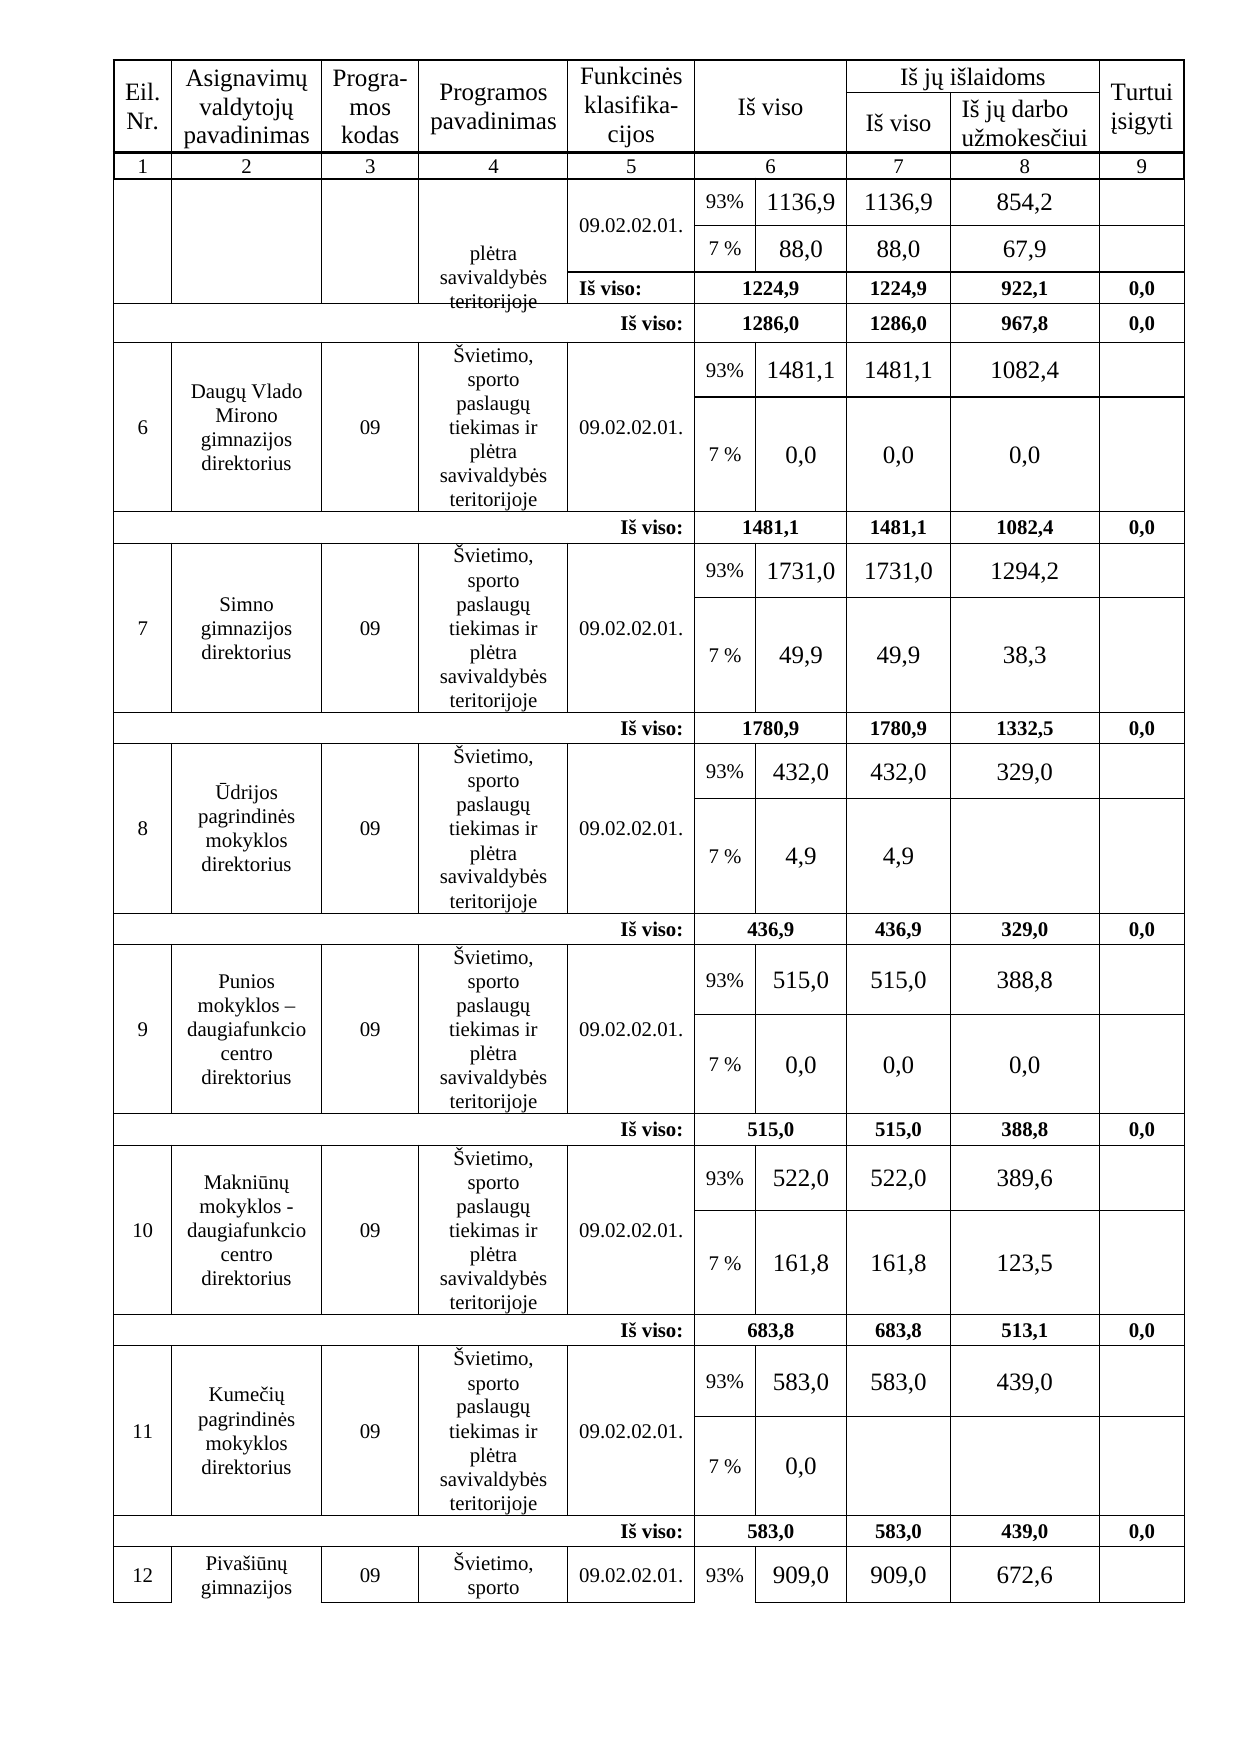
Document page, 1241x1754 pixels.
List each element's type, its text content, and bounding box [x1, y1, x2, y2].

table_cell 513,1 [951, 1315, 1099, 1345]
table_cell 09.02.02.01. [568, 945, 694, 1113]
table_cell 1286,0 [847, 304, 950, 342]
table_cell 1332,5 [951, 713, 1099, 743]
table_cell 672,6 [951, 1547, 1099, 1602]
table_cell 388,8 [951, 1114, 1099, 1144]
table_header Progra-mos kodas [322, 61, 418, 151]
table_cell 0,0 [1100, 1114, 1184, 1144]
table_cell 0,0 [1100, 512, 1184, 542]
table_cell 0,0 [1100, 1315, 1184, 1345]
table_cell 7 % [695, 226, 755, 271]
table_cell [1100, 1211, 1184, 1314]
table_cell 515,0 [847, 1114, 950, 1144]
table_cell [1100, 799, 1184, 913]
table_cell 1224,9 [695, 273, 846, 303]
table_cell 1731,0 [847, 544, 950, 597]
table_cell 4 [419, 154, 567, 178]
table_cell 1136,9 [756, 180, 846, 224]
table_cell 38,3 [951, 598, 1099, 712]
table_cell 522,0 [756, 1146, 846, 1210]
table_cell 7 [847, 154, 950, 178]
table_cell 1481,1 [695, 512, 846, 542]
table_cell Švietimo, sporto paslaugų tiekimas ir plėtra savivaldybės teritorijoje [419, 544, 567, 712]
table_cell 1481,1 [756, 343, 846, 396]
table_cell 123,5 [951, 1211, 1099, 1314]
table_cell Iš viso: [568, 273, 694, 303]
table_cell [1100, 226, 1184, 271]
table_cell 388,8 [951, 945, 1099, 1014]
table_cell 09.02.02.01. [568, 180, 694, 271]
table_cell Švietimo, sporto paslaugų tiekimas ir plėtra savivaldybės teritorijoje [419, 744, 567, 913]
table_cell Pivašiūnų gimnazijos [172, 1547, 321, 1602]
table_cell Iš viso: [114, 512, 694, 542]
table_cell 0,0 [951, 398, 1099, 511]
table_cell [951, 1417, 1099, 1515]
table_cell [951, 799, 1099, 913]
table_cell 7 % [695, 1417, 755, 1515]
table_cell 11 [114, 1346, 171, 1515]
table_cell [1100, 598, 1184, 712]
table_cell Ūdrijos pagrindinės mokyklos direktorius [172, 744, 321, 913]
table_cell [1100, 744, 1184, 798]
table_cell 1481,1 [847, 343, 950, 396]
table_cell [1100, 544, 1184, 597]
table_cell 93% [695, 945, 755, 1014]
table_cell [1100, 1547, 1184, 1602]
table_cell Švietimo, sporto [419, 1547, 567, 1602]
table_cell Iš viso: [114, 713, 694, 743]
table_cell 09 [322, 544, 418, 712]
table_cell 0,0 [1100, 273, 1184, 303]
table_cell [322, 180, 418, 303]
table_cell 0,0 [756, 1417, 846, 1515]
table_cell 389,6 [951, 1146, 1099, 1210]
table_cell Kumečių pagrindinės mokyklos direktorius [172, 1346, 321, 1515]
table_cell 4,9 [756, 799, 846, 913]
table_cell 7 [114, 544, 171, 712]
table_cell 432,0 [847, 744, 950, 798]
table_cell Švietimo, sporto paslaugų tiekimas ir plėtra savivaldybės teritorijoje [419, 1146, 567, 1314]
table_cell 922,1 [951, 273, 1099, 303]
table_header Turtui įsigyti [1100, 61, 1183, 151]
table_cell 10 [114, 1146, 171, 1314]
table_cell 1082,4 [951, 343, 1099, 396]
table_cell 6 [114, 343, 171, 511]
table_cell 5 [568, 154, 694, 178]
table_cell 432,0 [756, 744, 846, 798]
table_cell 515,0 [756, 945, 846, 1014]
table_cell [1100, 1146, 1184, 1210]
table_cell 09 [322, 1547, 418, 1602]
table_cell 09 [322, 744, 418, 913]
table_cell 1294,2 [951, 544, 1099, 597]
table_cell Simno gimnazijos direktorius [172, 544, 321, 712]
table_header Funkcinės klasifika-cijos kodas [568, 61, 694, 151]
table_cell 09.02.02.01. [568, 1547, 694, 1602]
table_cell Iš viso: [114, 304, 694, 342]
table_cell 683,8 [695, 1315, 846, 1345]
table_cell 1780,9 [847, 713, 950, 743]
table_cell [172, 180, 321, 303]
table_cell 0,0 [847, 1015, 950, 1113]
table_cell 09 [322, 1146, 418, 1314]
table_cell Iš viso: [114, 1114, 694, 1144]
table_cell 7 % [695, 1015, 755, 1113]
table_cell 1 [115, 154, 171, 178]
table_cell 09 [322, 945, 418, 1113]
table_header Asignavimų valdytojų pavadinimas [172, 61, 321, 151]
table_cell 0,0 [1100, 713, 1184, 743]
table_cell 583,0 [695, 1516, 846, 1546]
table_cell 09.02.02.01. [568, 1346, 694, 1515]
table_cell 909,0 [847, 1547, 950, 1602]
table_cell 583,0 [847, 1516, 950, 1546]
table_header Iš viso [695, 61, 846, 151]
table_cell 93% [695, 343, 755, 396]
table_cell Iš jų darbo užmokesčiui [951, 93, 1099, 151]
table_cell [847, 1417, 950, 1515]
table_cell 515,0 [695, 1114, 846, 1144]
table_cell 1224,9 [847, 273, 950, 303]
table_cell 93% [695, 544, 755, 597]
table_header Eil. Nr. [115, 61, 171, 151]
table_cell 583,0 [847, 1346, 950, 1416]
table_cell 909,0 [756, 1547, 846, 1602]
table_cell Iš viso: [114, 1516, 694, 1546]
table_cell 436,9 [695, 914, 846, 944]
table_cell 683,8 [847, 1315, 950, 1345]
table_cell [1100, 180, 1184, 224]
table_cell 0,0 [951, 1015, 1099, 1113]
table_cell 161,8 [756, 1211, 846, 1314]
table_cell 93% [695, 180, 755, 224]
table_cell Makniūnų mokyklos - daugiafunkcio centro direktorius [172, 1146, 321, 1314]
table_cell Švietimo, sporto paslaugų tiekimas ir plėtra savivaldybės teritorijoje [419, 343, 567, 511]
table_cell 4,9 [847, 799, 950, 913]
table_cell 1136,9 [847, 180, 950, 224]
table_cell 1731,0 [756, 544, 846, 597]
table_cell 88,0 [756, 226, 846, 271]
table_cell 515,0 [847, 945, 950, 1014]
table_cell 1481,1 [847, 512, 950, 542]
table_header Iš jų išlaidoms [847, 61, 1099, 92]
table_cell Iš viso: [114, 1315, 694, 1345]
table_cell 88,0 [847, 226, 950, 271]
table_cell 0,0 [847, 398, 950, 511]
table_cell 329,0 [951, 914, 1099, 944]
table_cell 09 [322, 1346, 418, 1515]
table_cell 7 % [695, 1211, 755, 1314]
table_cell Daugų Vlado Mirono gimnazijos direktorius [172, 343, 321, 511]
table_cell plėtra savivaldybės teritorijoje [419, 180, 567, 303]
table_cell 09.02.02.01. [568, 1146, 694, 1314]
table_cell 439,0 [951, 1516, 1099, 1546]
table_cell 2 [172, 154, 321, 178]
table_cell 0,0 [1100, 914, 1184, 944]
table_cell 1780,9 [695, 713, 846, 743]
table_cell 439,0 [951, 1346, 1099, 1416]
table_cell 93% [695, 1547, 755, 1602]
table_cell 8 [951, 154, 1099, 178]
table_cell 7 % [695, 398, 755, 511]
table_cell 6 [695, 154, 846, 178]
table_cell 49,9 [847, 598, 950, 712]
table_cell 67,9 [951, 226, 1099, 271]
table_cell Punios mokyklos – daugiafunkcio centro direktorius [172, 945, 321, 1113]
table_cell 12 [114, 1547, 171, 1602]
table_cell [1100, 398, 1184, 511]
table_cell 09 [322, 343, 418, 511]
table_cell 0,0 [1100, 304, 1184, 342]
table_cell 7 % [695, 598, 755, 712]
table_cell 09.02.02.01. [568, 544, 694, 712]
table_cell 3 [322, 154, 418, 178]
table_cell Švietimo, sporto paslaugų tiekimas ir plėtra savivaldybės teritorijoje [419, 1346, 567, 1515]
table_cell 93% [695, 744, 755, 798]
table_cell [1100, 1346, 1184, 1416]
table_cell 93% [695, 1146, 755, 1210]
table_cell [1100, 343, 1184, 396]
table_cell 49,9 [756, 598, 846, 712]
table_cell 522,0 [847, 1146, 950, 1210]
table_cell 09.02.02.01. [568, 343, 694, 511]
table_cell [1100, 1417, 1184, 1515]
table_cell 967,8 [951, 304, 1099, 342]
table_cell [114, 180, 171, 303]
table_header Programos pavadinimas [419, 61, 567, 151]
table_cell Švietimo, sporto paslaugų tiekimas ir plėtra savivaldybės teritorijoje [419, 945, 567, 1113]
table_cell 329,0 [951, 744, 1099, 798]
table_cell 8 [114, 744, 171, 913]
table_cell 854,2 [951, 180, 1099, 224]
table_cell 161,8 [847, 1211, 950, 1314]
table_cell 1082,4 [951, 512, 1099, 542]
table_cell 1286,0 [695, 304, 846, 342]
table_cell [1100, 945, 1184, 1014]
table_cell 0,0 [1100, 1516, 1184, 1546]
table_cell Iš viso [847, 93, 950, 151]
table_cell 9 [1100, 154, 1183, 178]
table_cell Iš viso: [114, 914, 694, 944]
table_cell 93% [695, 1346, 755, 1416]
table_cell 436,9 [847, 914, 950, 944]
table_cell 583,0 [756, 1346, 846, 1416]
table_cell [1100, 1015, 1184, 1113]
table_cell 7 % [695, 799, 755, 913]
table_cell 09.02.02.01. [568, 744, 694, 913]
table_cell 0,0 [756, 398, 846, 511]
table_cell 0,0 [756, 1015, 846, 1113]
table_cell 9 [114, 945, 171, 1113]
